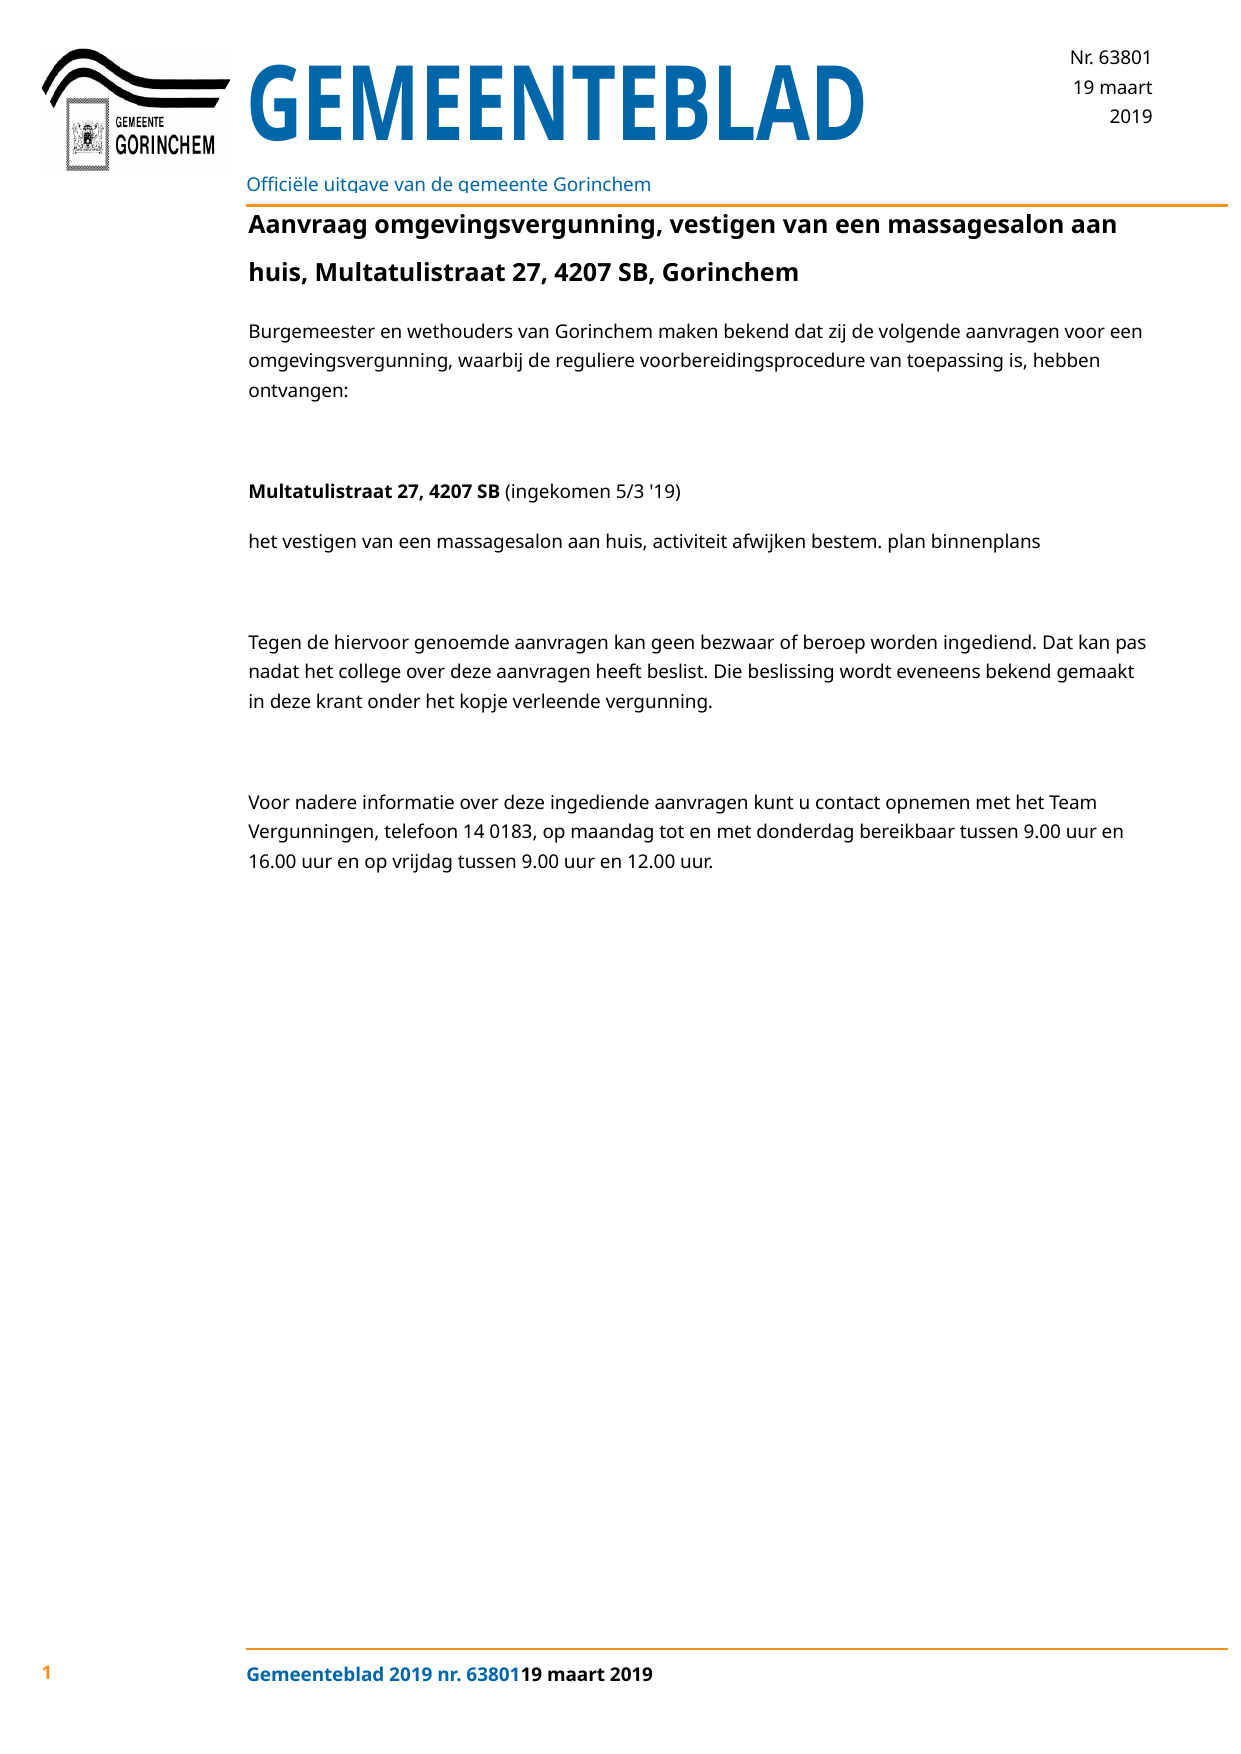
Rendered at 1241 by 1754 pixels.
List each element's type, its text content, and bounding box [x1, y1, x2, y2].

text Aanvraag omgevingsvergunning, vestigen van een massagesalon aan huis, Multatulistraat 27, 4207 SB, Gorinchem [248, 207, 1152, 288]
text Multatulistraat 27, 4207 SB (ingekomen 5/3 '19) [248, 478, 1152, 504]
text Burgemeester en wethouders van Gorinchem maken bekend dat zij de volgende aanvragen voor een omgevingsvergunning, waarbij de reguliere voorbereidingsprocedure van toepassing is, hebben ontvangen: [248, 318, 1152, 403]
picture [41, 47, 231, 172]
text het vestigen van een massagesalon aan huis, activiteit afwijken bestem. plan binnenplans [248, 528, 1152, 554]
text Voor nadere informatie over deze ingediende aanvragen kunt u contact opnemen met het Team Vergunningen, telefoon 14 0183, op maandag tot en met donderdag bereikbaar tussen 9.00 uur en 16.00 uur en op vrijdag tussen 9.00 uur en 12.00 uur. [248, 789, 1152, 874]
text Tegen de hiervoor genoemde aanvragen kan geen bezwaar of beroep worden ingediend. Dat kan pas nadat het college over deze aanvragen heeft beslist. Die beslissing wordt eveneens bekend gemaakt in deze krant onder het kopje verleende vergunning. [248, 629, 1152, 714]
